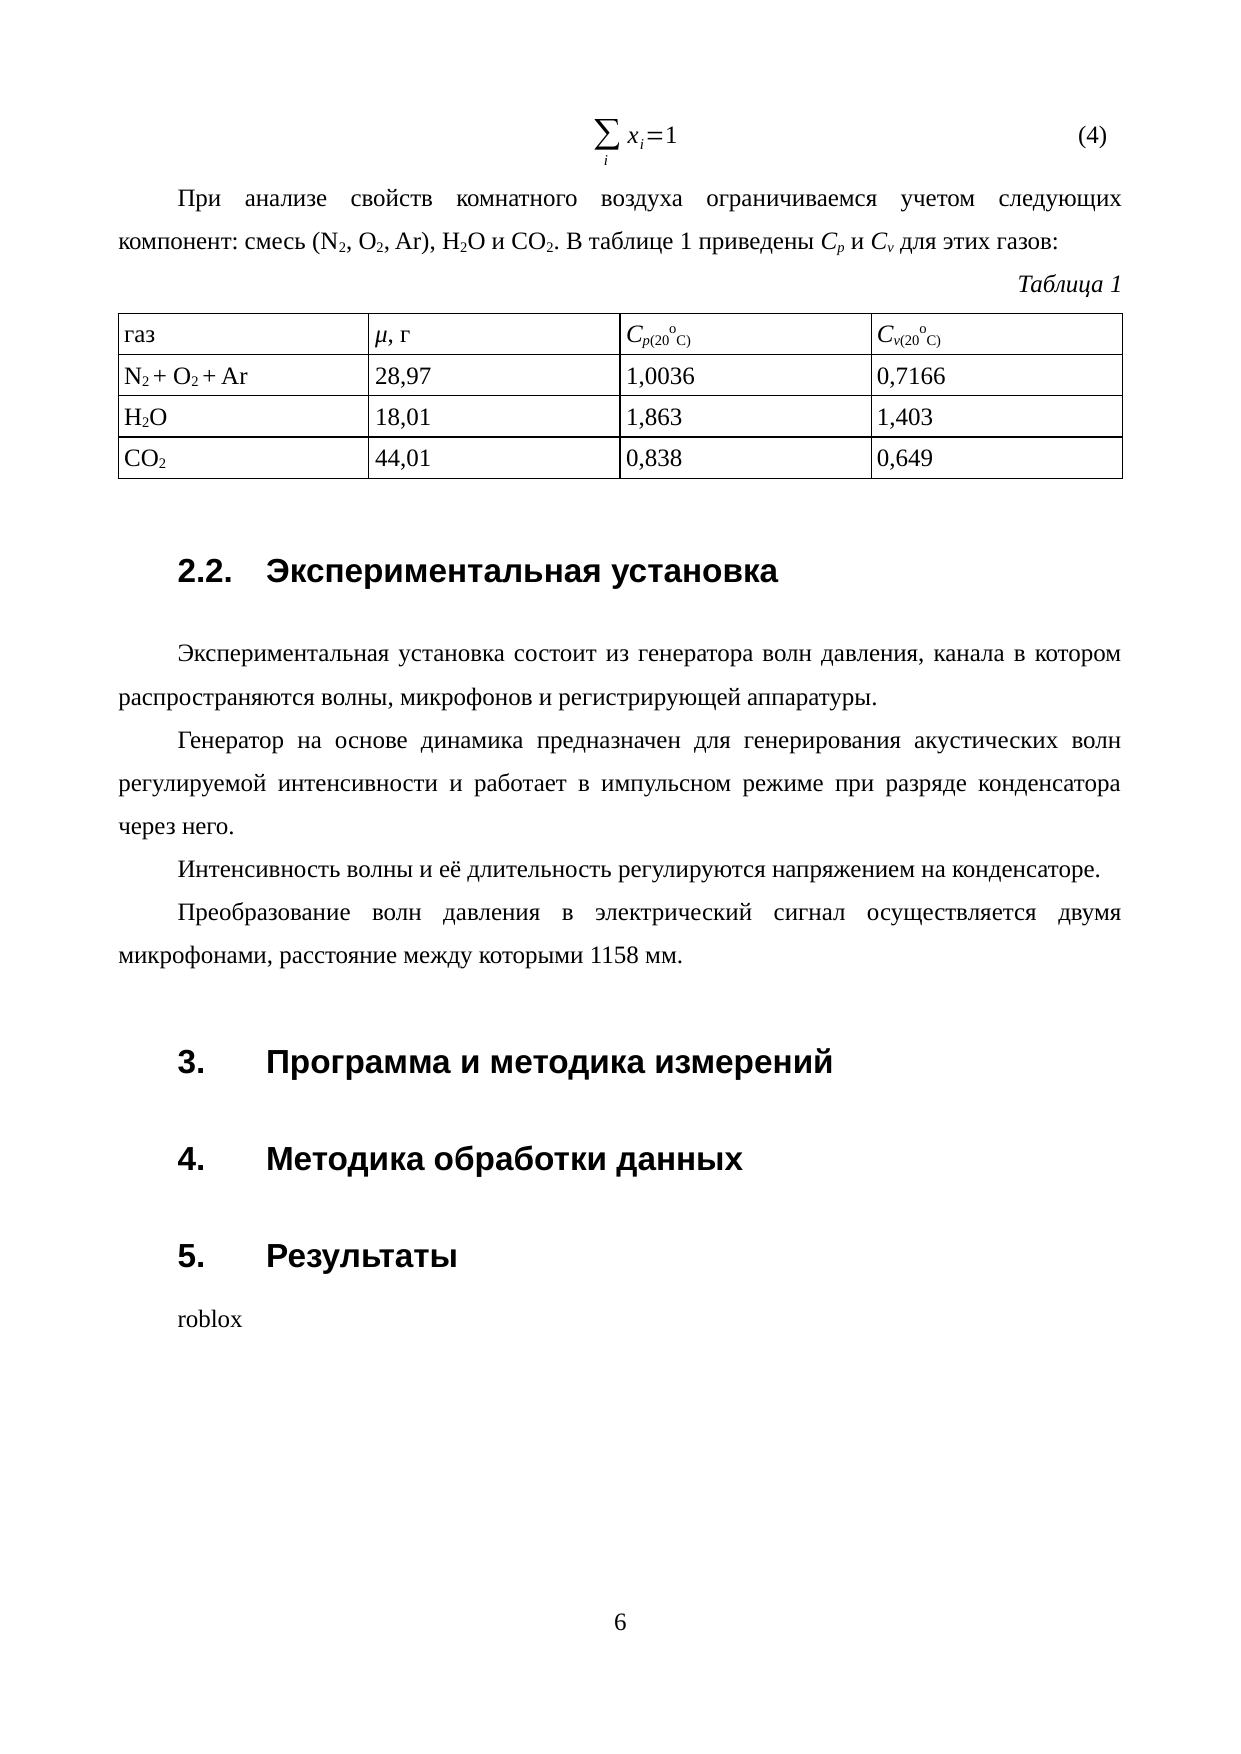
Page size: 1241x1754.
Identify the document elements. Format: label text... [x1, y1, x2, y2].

table_cell 1,0036 [621, 355, 871, 395]
table_cell 28,97 [369, 355, 619, 395]
table_cell 44,01 [369, 438, 619, 478]
table_cell 0,7166 [872, 355, 1122, 395]
subtitle Программа и методика измерений [118, 1042, 1122, 1080]
table_cell H2O [119, 396, 368, 436]
table_header Cp(20oC) [621, 314, 871, 354]
table_cell 1,403 [872, 396, 1122, 436]
table_header газ [119, 314, 368, 354]
text Преобразование волн давления в электрический сигнал осуществляется двумя микрофонами, расстояние между которыми 1158 мм. [118, 897, 1122, 969]
text При анализе свойств комнатного воздуха ограничиваемся учетом следующих компонент: смесь (N2, O2, Ar), H2О и CO2. В таблице 1 приведены Ср и Сv для этих газов: [118, 183, 1122, 255]
table_cell N2 + O2 + Ar [119, 355, 368, 395]
text Интенсивность волны и её длительность регулируются напряжением на конденсаторе. [118, 854, 1122, 883]
text roblox [118, 1304, 1122, 1333]
subtitle Экспериментальная установка [118, 551, 1122, 590]
table_header μ, г [369, 314, 619, 354]
table_cell CO2 [119, 438, 368, 478]
text (4) [118, 118, 1122, 169]
subtitle Результаты [118, 1236, 1122, 1275]
table_cell 0,649 [872, 438, 1122, 478]
table_header Cv(20oC) [872, 314, 1122, 354]
subtitle Методика обработки данных [118, 1139, 1122, 1177]
text Генератор на основе динамика предназначен для генерирования акустических волн регулируемой интенсивности и работает в импульсном режиме при разряде конденсатора через него. [118, 725, 1122, 840]
table_cell 1,863 [621, 396, 871, 436]
table_cell 0,838 [621, 438, 871, 478]
table_cell 18,01 [369, 396, 619, 436]
text Экспериментальная установка состоит из генератора волн давления, канала в котором распространяются волны, микрофонов и регистрирующей аппаратуры. [118, 638, 1122, 710]
text Таблица 1 [118, 269, 1122, 298]
